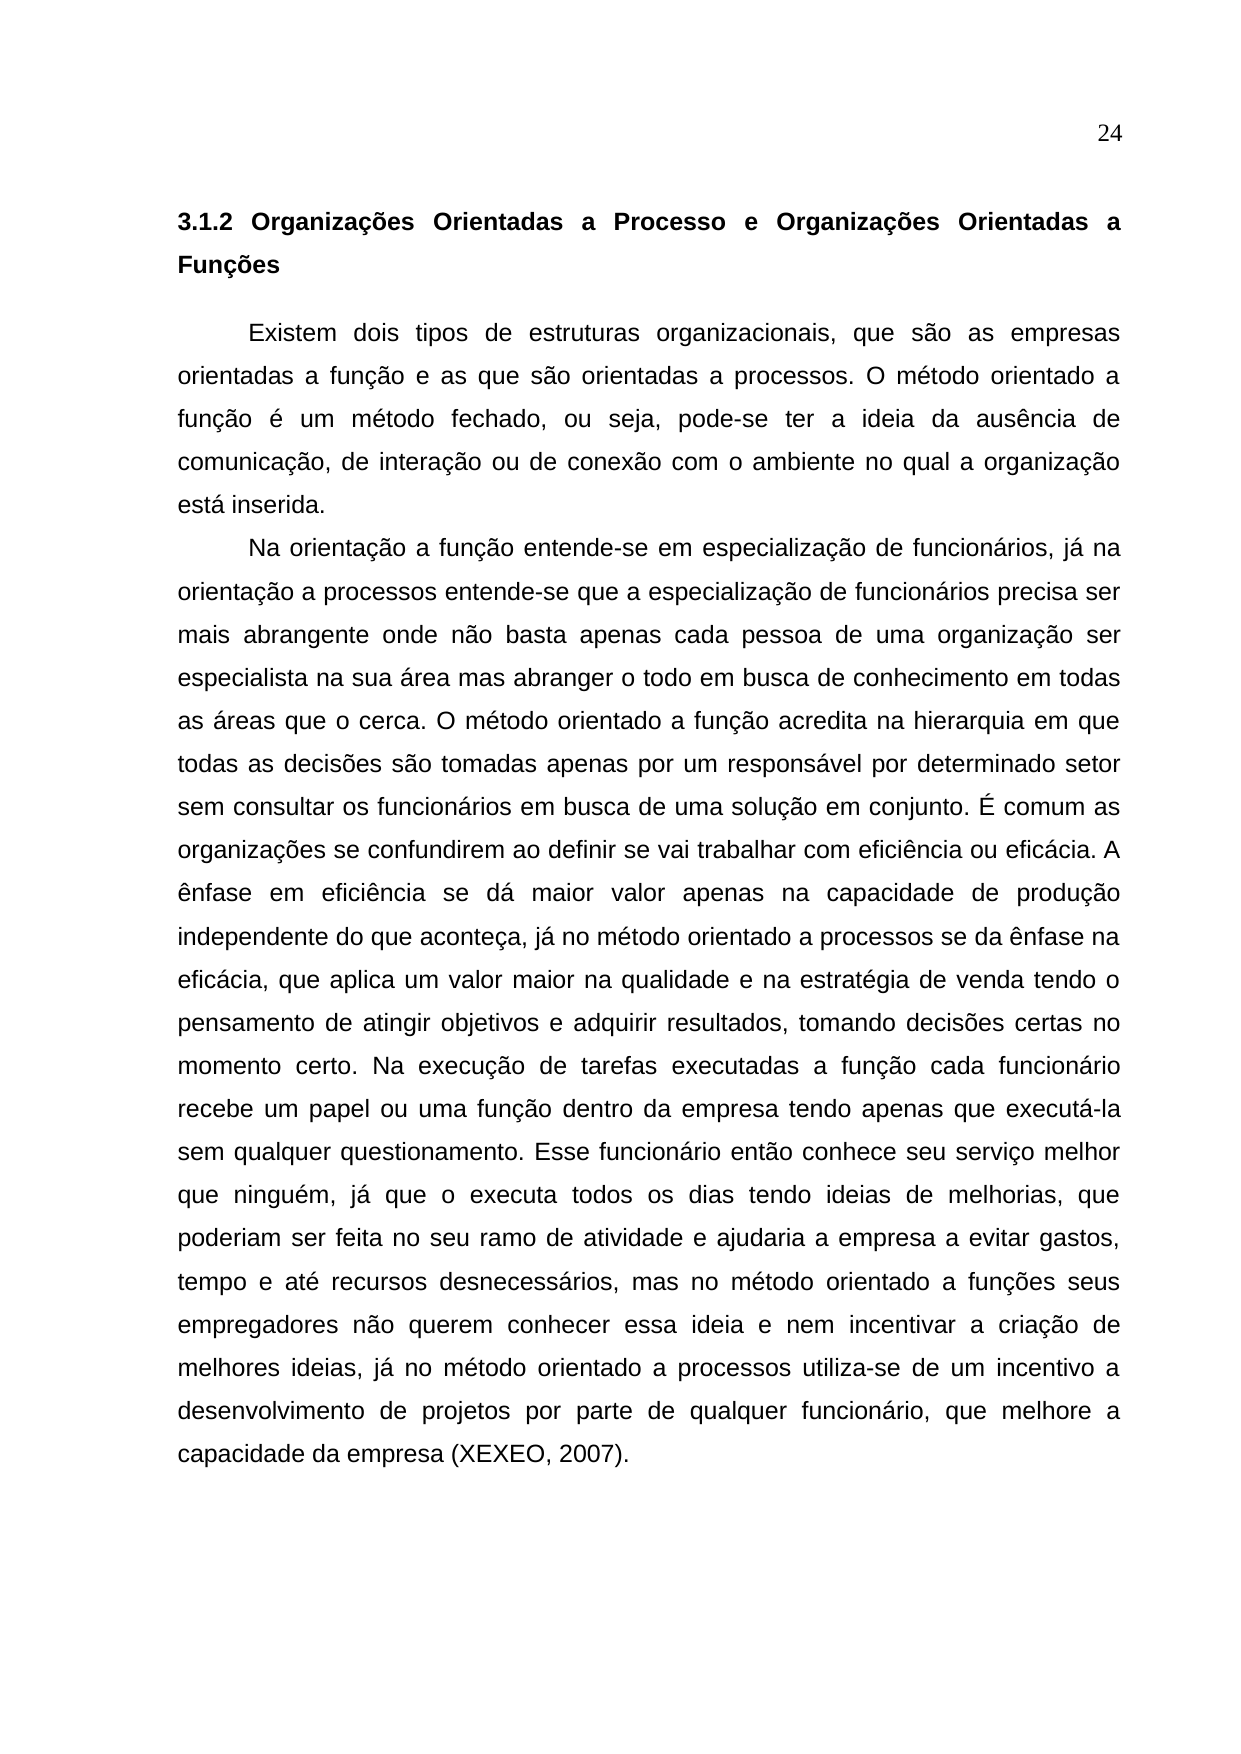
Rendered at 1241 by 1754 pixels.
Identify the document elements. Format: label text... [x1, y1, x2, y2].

text Existem dois tipos de estruturas organizacionais, que são as empresas orientadas a função e as que são orientadas a processos. O método orientado a função é um método fechado, ou seja, pode-se ter a ideia da ausência de comunicação, de interação ou de conexão com o ambiente no qual a organização está inserida. [177, 318, 1122, 519]
text Na orientação a função entende-se em especialização de funcionários, já na orientação a processos entende-se que a especialização de funcionários precisa ser mais abrangente onde não basta apenas cada pessoa de uma organização ser especialista na sua área mas abranger o todo em busca de conhecimento em todas as áreas que o cerca. O método orientado a função acredita na hierarquia em que todas as decisões são tomadas apenas por um responsável por determinado setor sem consultar os funcionários em busca de uma solução em conjunto. É comum as organizações se confundirem ao definir se vai trabalhar com eficiência ou eficácia. A ênfase em eficiência se dá maior valor apenas na capacidade de produção independente do que aconteça, já no método orientado a processos se da ênfase na eficácia, que aplica um valor maior na qualidade e na estratégia de venda tendo o pensamento de atingir objetivos e adquirir resultados, tomando decisões certas no momento certo. Na execução de tarefas executadas a função cada funcionário recebe um papel ou uma função dentro da empresa tendo apenas que executá-la sem qualquer questionamento. Esse funcionário então conhece seu serviço melhor que ninguém, já que o executa todos os dias tendo ideias de melhorias, que poderiam ser feita no seu ramo de atividade e ajudaria a empresa a evitar gastos, tempo e até recursos desnecessários, mas no método orientado a funções seus empregadores não querem conhecer essa ideia e nem incentivar a criação de melhores ideias, já no método orientado a processos utiliza-se de um incentivo a desenvolvimento de projetos por parte de qualquer funcionário, que melhore a capacidade da empresa (XEXEO, 2007). [177, 533, 1122, 1468]
subtitle 3.1.2 Organizações Orientadas a Processo e Organizações Orientadas a Funções [177, 207, 1122, 278]
